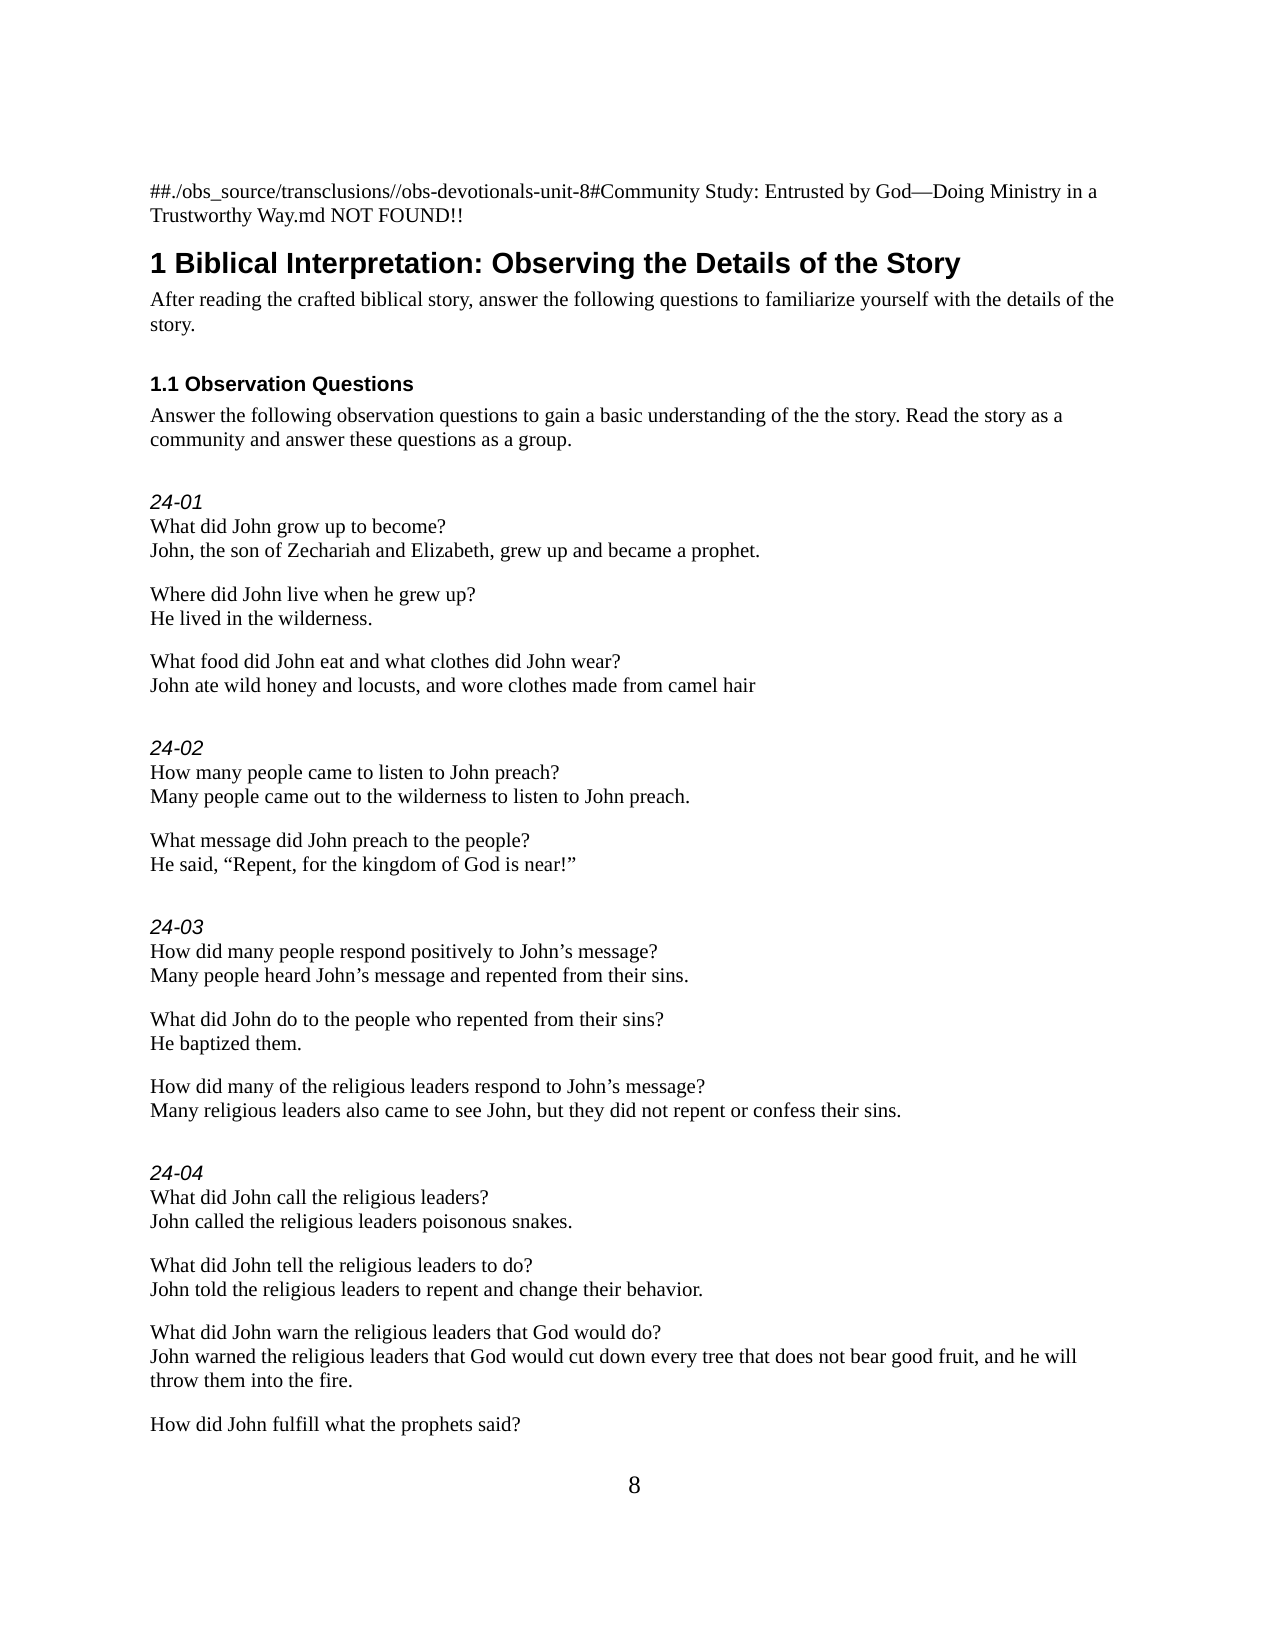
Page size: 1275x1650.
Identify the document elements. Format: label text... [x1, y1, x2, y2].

text What did John tell the religious leaders to do? John told the religious leaders to repent and change their behavior. [150, 1253, 1125, 1301]
text After reading the crafted biblical story, answer the following questions to familiarize yourself with the details of the story. [150, 287, 1125, 336]
text How did many people respond positively to John’s message? Many people heard John’s message and repented from their sins. [150, 939, 1125, 987]
subtitle 24-01 [150, 490, 1125, 514]
text ##./obs_source/transclusions//obs-devotionals-unit-8#Community Study: Entrusted by God—Doing Ministry in a Trustworthy Way.md NOT FOUND!! [150, 179, 1125, 227]
text Where did John live when he grew up? He lived in the wilderness. [150, 582, 1125, 630]
subtitle 24-03 [150, 915, 1125, 939]
text Answer the following observation questions to gain a basic understanding of the the story. Read the story as a community and answer these questions as a group. [150, 403, 1125, 451]
text What food did John eat and what clothes did John wear? John ate wild honey and locusts, and wore clothes made from camel hair [150, 649, 1125, 697]
text How did John fulfill what the prophets said? [150, 1412, 1125, 1436]
text How did many of the religious leaders respond to John’s message? Many religious leaders also came to see John, but they did not repent or confess their sins. [150, 1074, 1125, 1122]
subtitle 24-04 [150, 1161, 1125, 1185]
text How many people came to listen to John preach? Many people came out to the wilderness to listen to John preach. [150, 760, 1125, 808]
text What did John grow up to become? John, the son of Zechariah and Elizabeth, grew up and became a prophet. [150, 514, 1125, 562]
subtitle 1.1 Observation Questions [150, 371, 1125, 395]
subtitle 24-02 [150, 736, 1125, 760]
text What did John warn the religious leaders that God would do? John warned the religious leaders that God would cut down every tree that does not bear good fruit, and he will throw them into the fire. [150, 1320, 1125, 1392]
subtitle 1 Biblical Interpretation: Observing the Details of the Story [150, 246, 1125, 280]
text What message did John preach to the people? He said, “Repent, for the kingdom of God is near!” [150, 828, 1125, 876]
text What did John do to the people who repented from their sins? He baptized them. [150, 1006, 1125, 1054]
text What did John call the religious leaders? John called the religious leaders poisonous snakes. [150, 1185, 1125, 1233]
